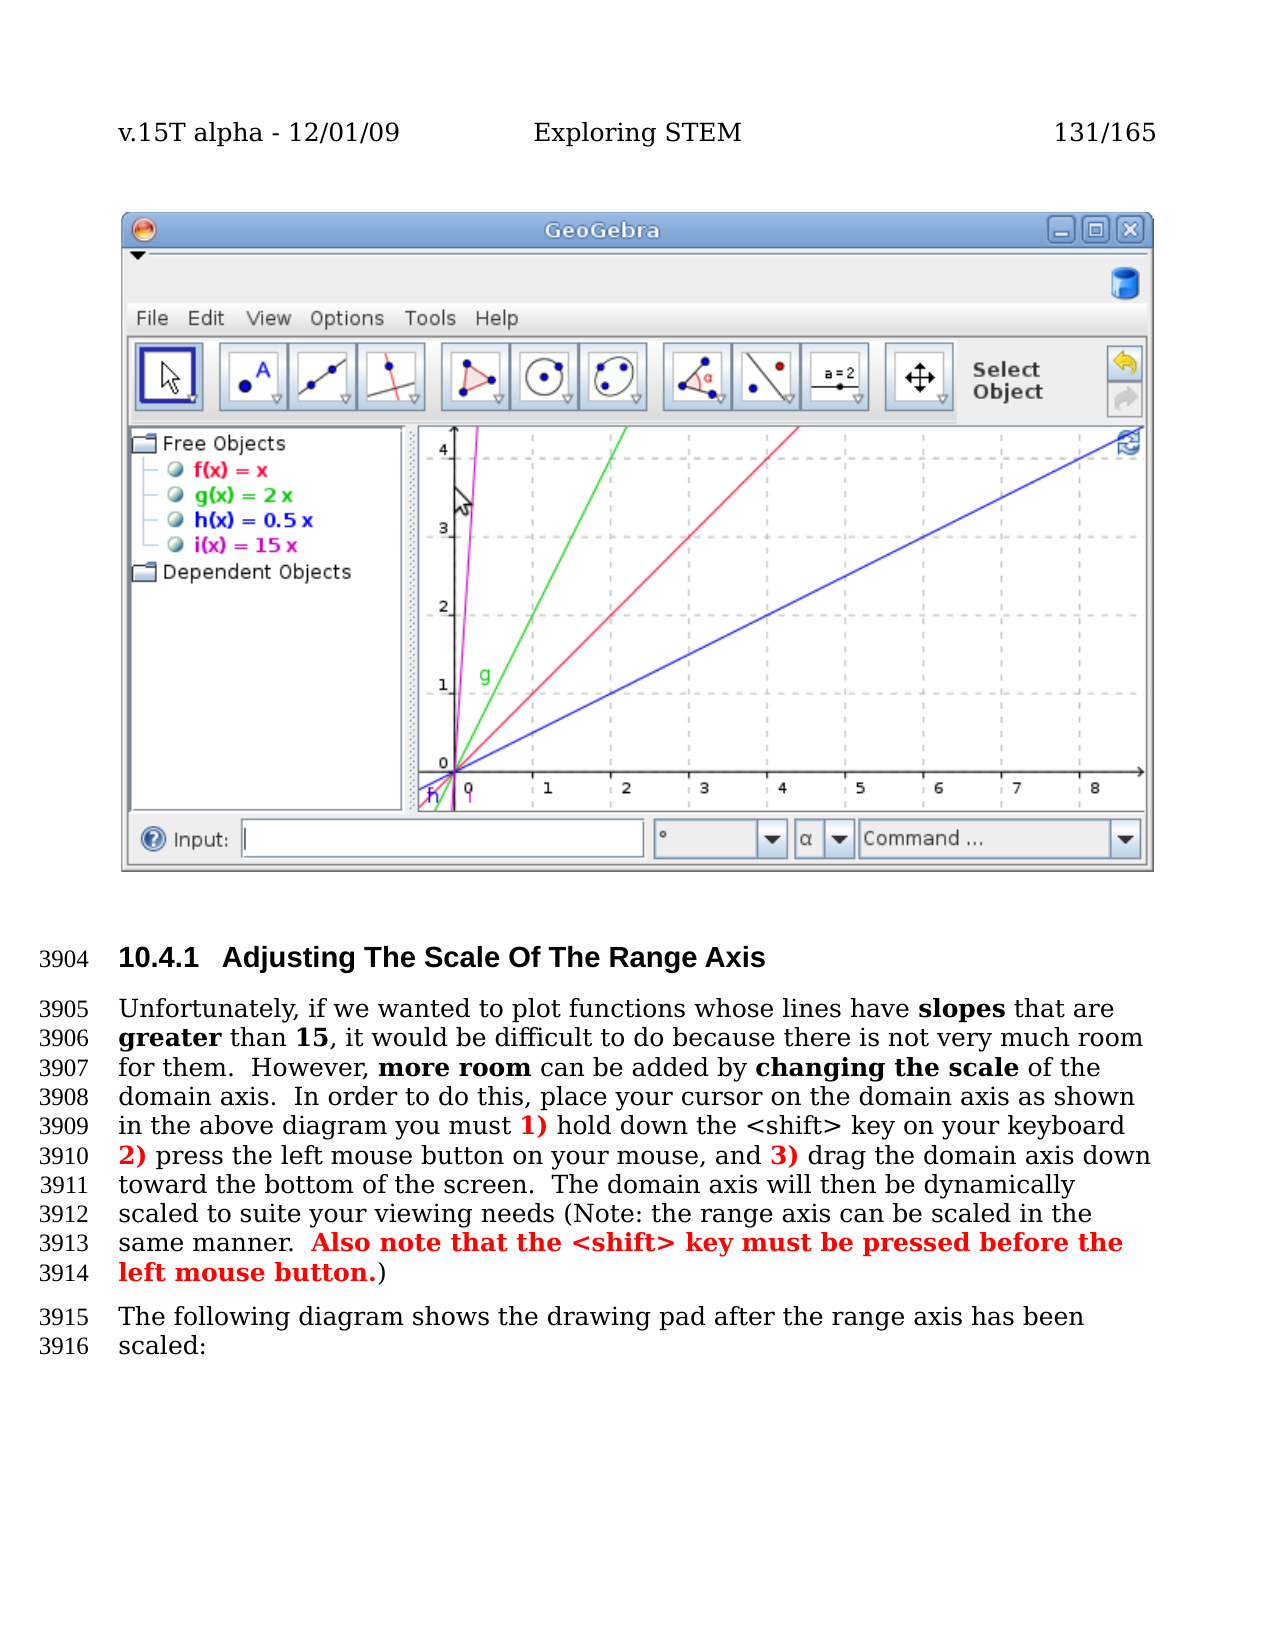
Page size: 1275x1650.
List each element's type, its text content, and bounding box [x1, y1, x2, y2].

text The following diagram shows the drawing pad after the range axis has been scaled: [118, 1302, 1157, 1361]
text Unfortunately, if we wanted to plot functions whose lines have slopes that are greater than 15, it would be difficult to do because there is not very much room for them. However, more room can be added by changing the scale of the domain axis. In order to do this, place your cursor on the domain axis as shown in the above diagram you must 1) hold down the <shift> key on your keyboard 2) press the left mouse button on your mouse, and 3) drag the domain axis down toward the bottom of the screen. The domain axis will then be dynamically scaled to suite your viewing needs (Note: the range axis can be scaled in the same manner. Also note that the <shift> key must be pressed before the left mouse button.) [118, 994, 1157, 1287]
subtitle Adjusting The Scale Of The Range Axis [118, 939, 1157, 973]
picture [121, 212, 1154, 872]
